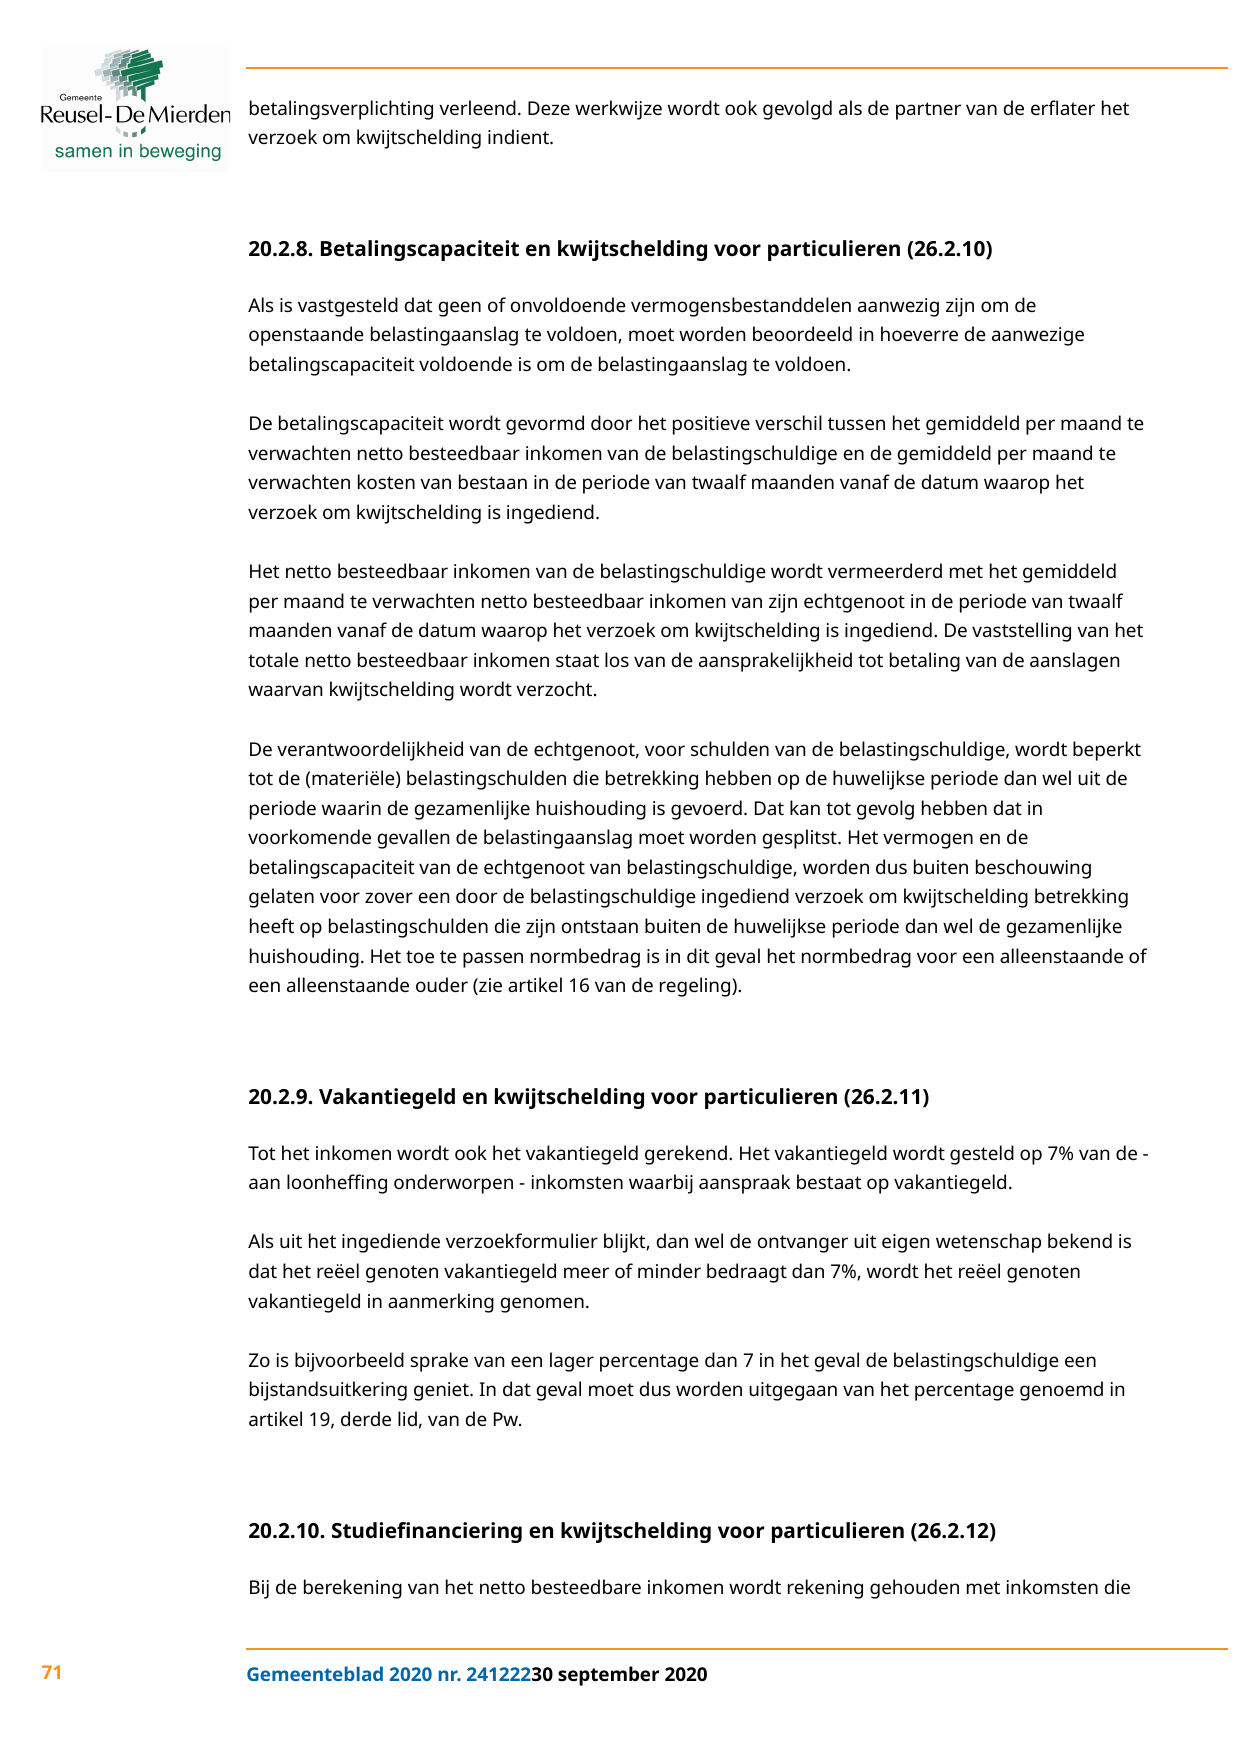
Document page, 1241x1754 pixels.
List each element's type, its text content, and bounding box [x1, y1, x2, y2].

text Zo is bijvoorbeeld sprake van een lager percentage dan 7 in het geval de belastingschuldige een bijstandsuitkering geniet. In dat geval moet dus worden uitgegaan van het percentage genoemd in artikel 19, derde lid, van de Pw. [248, 1347, 1152, 1432]
text De verantwoordelijkheid van de echtgenoot, voor schulden van de belastingschuldige, wordt beperkt tot de (materiële) belastingschulden die betrekking hebben op de huwelijkse periode dan wel uit de periode waarin de gezamenlijke huishouding is gevoerd. Dat kan tot gevolg hebben dat in voorkomende gevallen de belastingaanslag moet worden gesplitst. Het vermogen en de betalingscapaciteit van de echtgenoot van belastingschuldige, worden dus buiten beschouwing gelaten voor zover een door de belastingschuldige ingediend verzoek om kwijtschelding betrekking heeft op belastingschulden die zijn ontstaan buiten de huwelijkse periode dan wel de gezamenlijke huishouding. Het toe te passen normbedrag is in dit geval het normbedrag voor een alleenstaande of een alleenstaande ouder (zie artikel 16 van de regeling). [248, 736, 1152, 998]
text De betalingscapaciteit wordt gevormd door het positieve verschil tussen het gemiddeld per maand te verwachten netto besteedbaar inkomen van de belastingschuldige en de gemiddeld per maand te verwachten kosten van bestaan in de periode van twaalf maanden vanaf de datum waarop het verzoek om kwijtschelding is ingediend. [248, 410, 1152, 525]
text Als uit het ingediende verzoekformulier blijkt, dan wel de ontvanger uit eigen wetenschap bekend is dat het reëel genoten vakantiegeld meer of minder bedraagt dan 7%, wordt het reëel genoten vakantiegeld in aanmerking genomen. [248, 1229, 1152, 1314]
text Het netto besteedbaar inkomen van de belastingschuldige wordt vermeerderd met het gemiddeld per maand te verwachten netto besteedbaar inkomen van zijn echtgenoot in de periode van twaalf maanden vanaf de datum waarop het verzoek om kwijtschelding is ingediend. De vaststelling van het totale netto besteedbaar inkomen staat los van de aansprakelijkheid tot betaling van de aanslagen waarvan kwijtschelding wordt verzocht. [248, 558, 1152, 702]
text Als is vastgesteld dat geen of onvoldoende vermogensbestanddelen aanwezig zijn om de openstaande belastingaanslag te voldoen, moet worden beoordeeld in hoeverre de aanwezige betalingscapaciteit voldoende is om de belastingaanslag te voldoen. [248, 292, 1152, 377]
text betalingsverplichting verleend. Deze werkwijze wordt ook gevolgd als de partner van de erflater het verzoek om kwijtschelding indient. [248, 95, 1152, 150]
picture [41, 47, 231, 172]
text 20.2.10. Studiefinanciering en kwijtschelding voor particulieren (26.2.12) [248, 1516, 1152, 1544]
text Bij de berekening van het netto besteedbare inkomen wordt rekening gehouden met inkomsten die [248, 1574, 1152, 1599]
text Tot het inkomen wordt ook het vakantiegeld gerekend. Het vakantiegeld wordt gesteld op 7% van de - aan loonheffing onderworpen - inkomsten waarbij aanspraak bestaat op vakantiegeld. [248, 1140, 1152, 1195]
text 20.2.8. Betalingscapaciteit en kwijtschelding voor particulieren (26.2.10) [248, 234, 1152, 262]
text 20.2.9. Vakantiegeld en kwijtschelding voor particulieren (26.2.11) [248, 1082, 1152, 1110]
